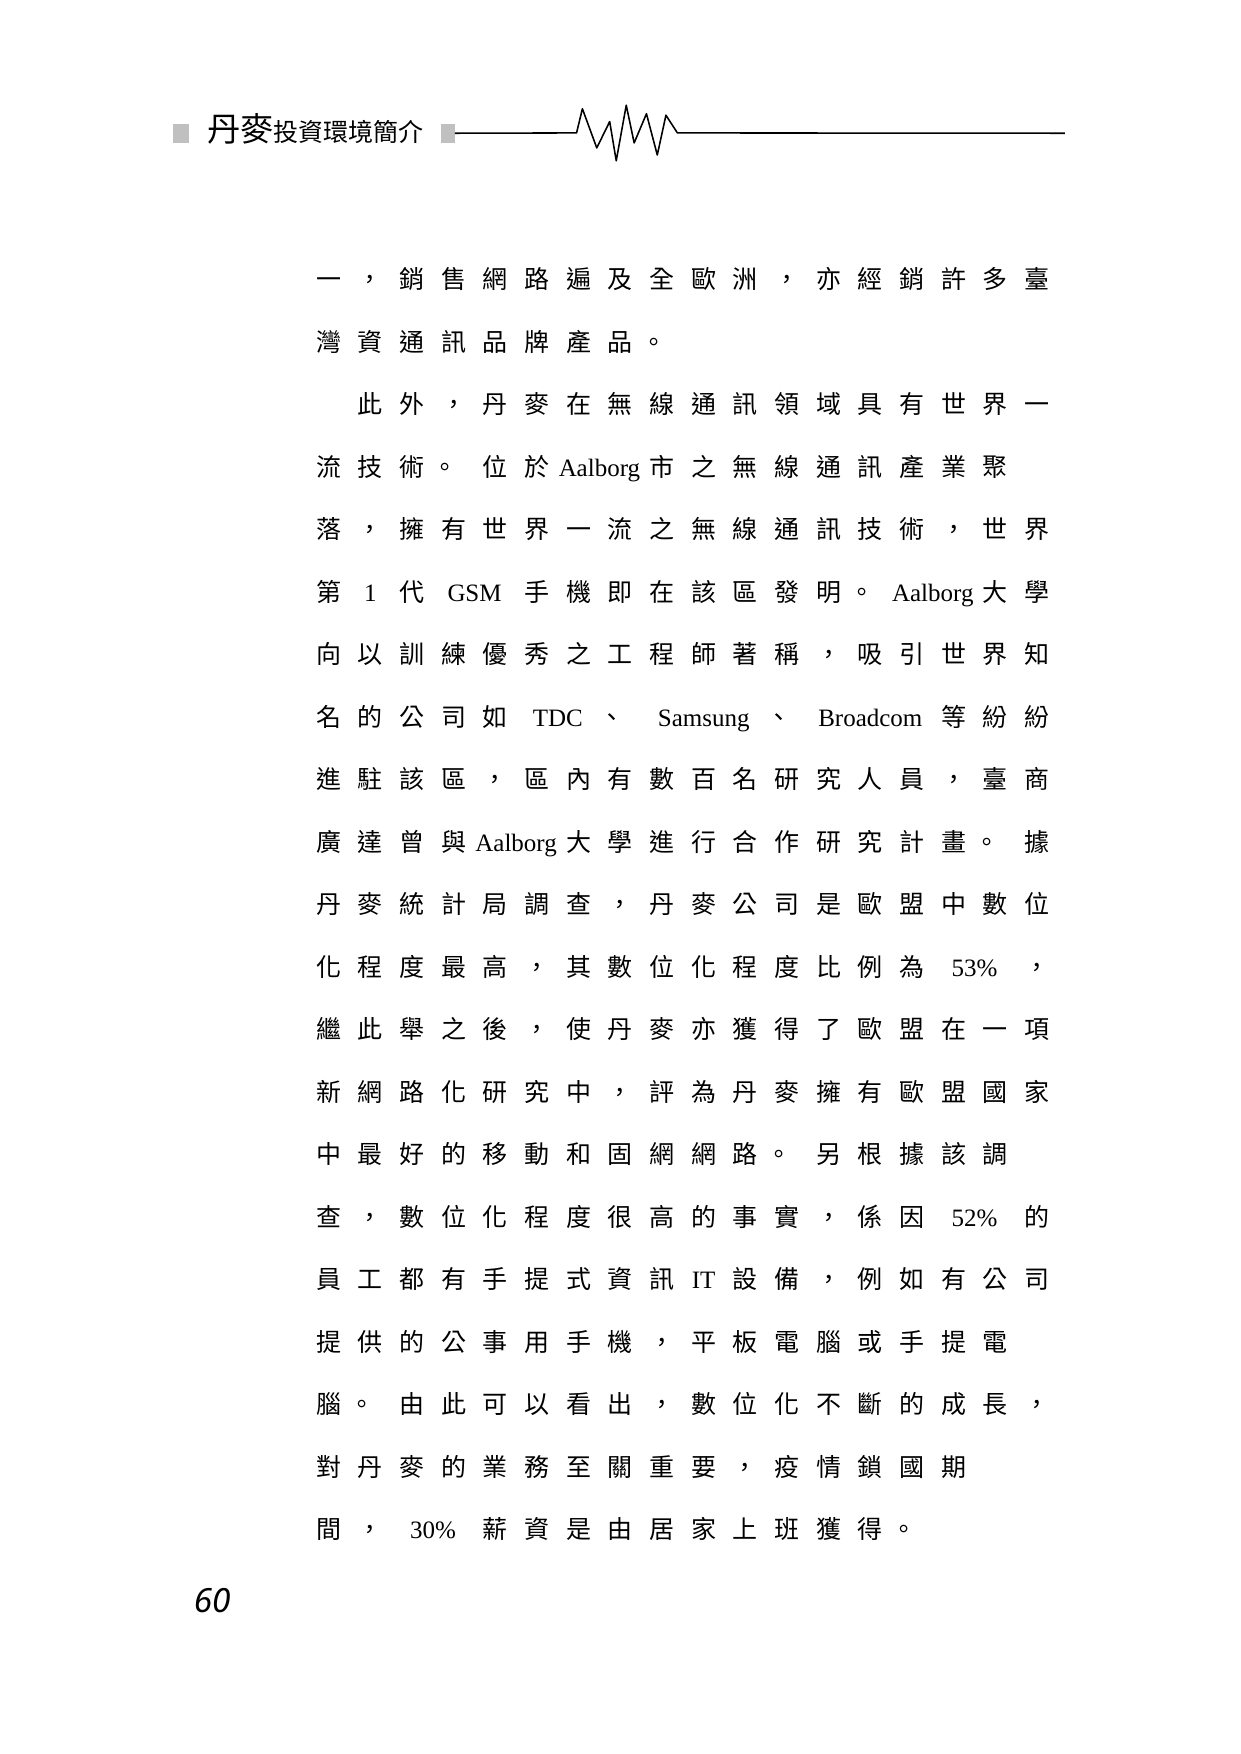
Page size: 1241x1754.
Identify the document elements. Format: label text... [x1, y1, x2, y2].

text 一，銷售網路遍及全歐洲，亦經銷許多臺灣資通訊品牌產品。 [281, 236, 1058, 361]
text 此外，丹麥在無線通訊領域具有世界一流技術。位於Aalborg市之無線通訊產業聚落，擁有世界一流之無線通訊技術，世界第1代GSM手機即在該區發明。Aalborg大學向以訓練優秀之工程師著稱，吸引世界知名的公司如TDC、Samsung、Broadcom等紛紛進駐該區，區內有數百名研究人員，臺商廣達曾與Aalborg大學進行合作研究計畫。據丹麥統計局調查，丹麥公司是歐盟中數位化程度最高，其數位化程度比例為53%，繼此舉之後，使丹麥亦獲得了歐盟在一項新網路化研究中，評為丹麥擁有歐盟國家中最好的移動和固網網路。另根據該調查，數位化程度很高的事實，係因52%的員工都有手提式資訊IT設備，例如有公司提供的公事用手機，平板電腦或手提電腦。由此可以看出，數位化不斷的成長，對丹麥的業務至關重要，疫情鎖國期間，30%薪資是由居家上班獲得。 [281, 361, 1058, 1549]
